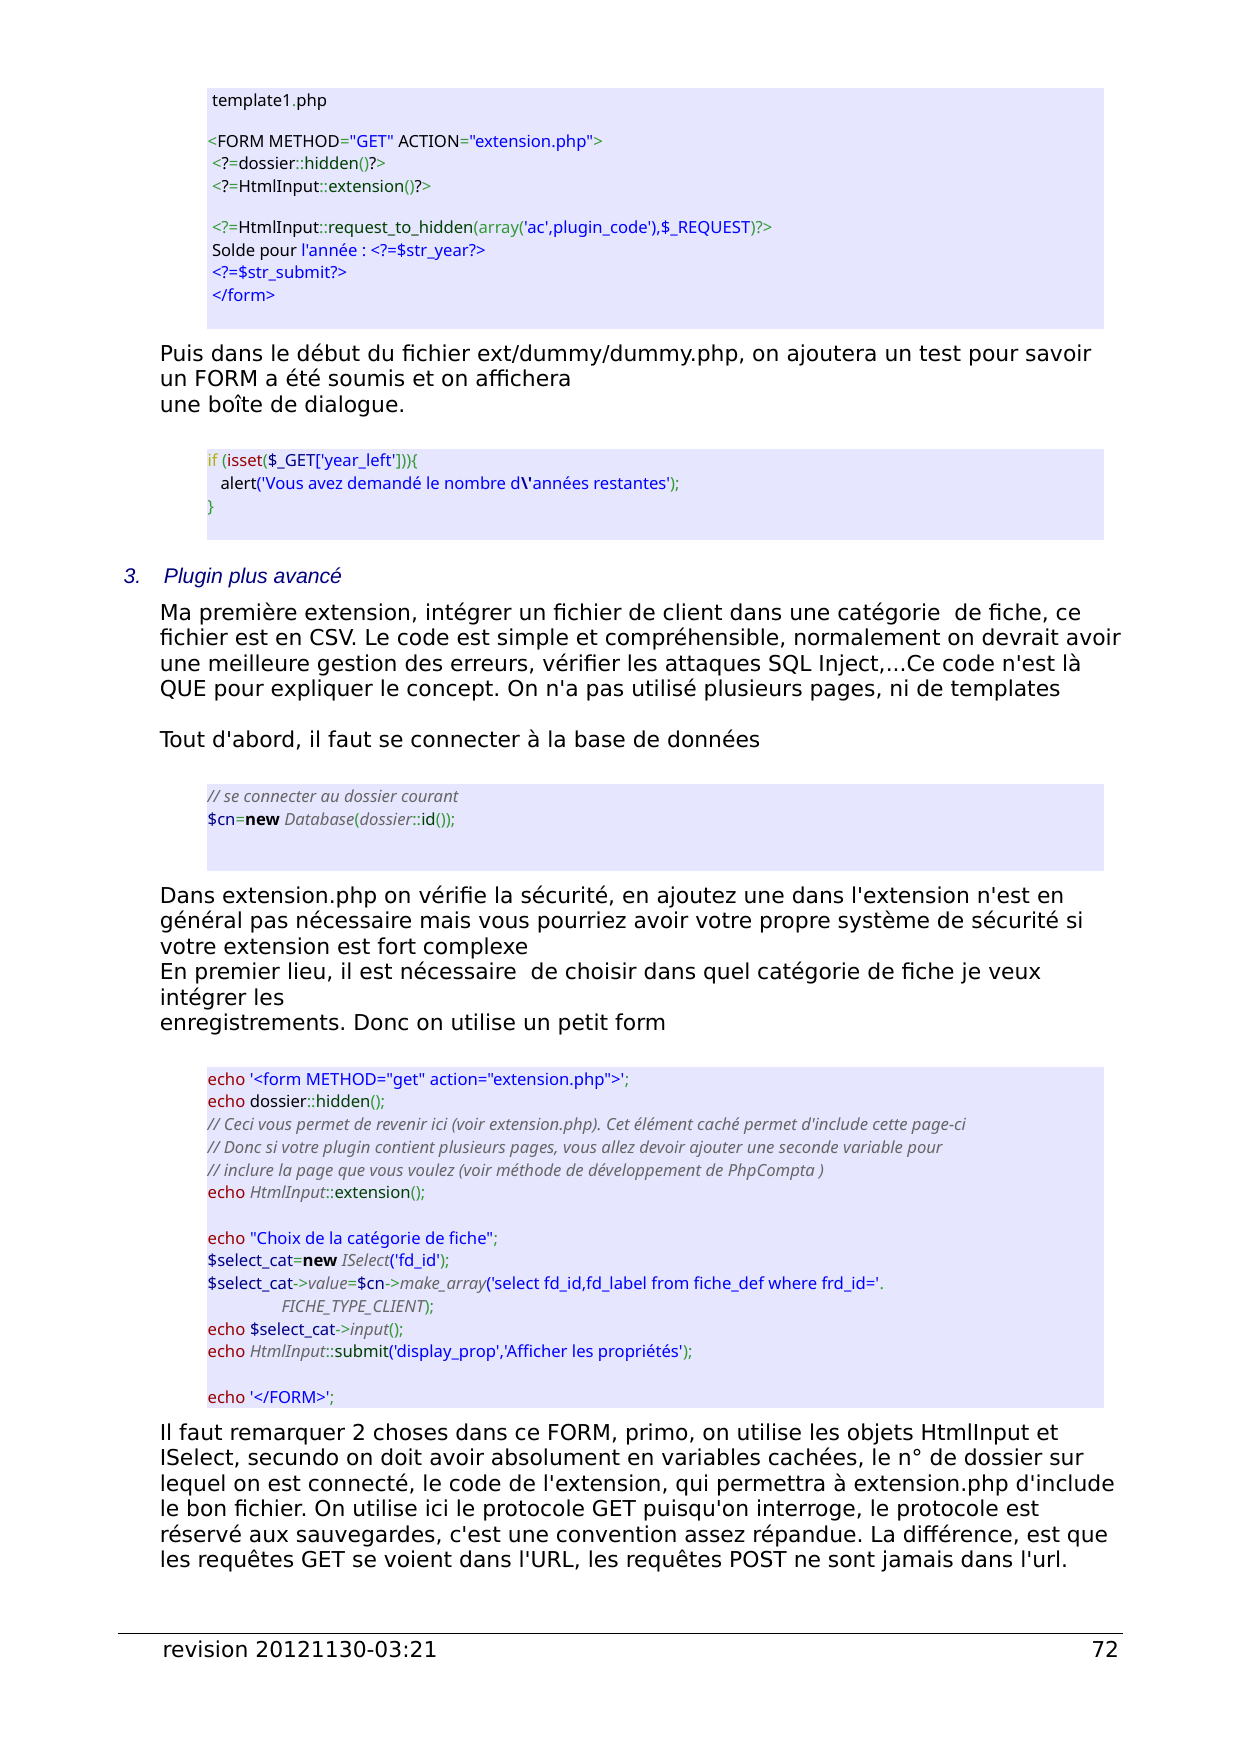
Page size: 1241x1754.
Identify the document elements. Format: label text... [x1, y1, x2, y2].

text En premier lieu, il est nécessaire de choisir dans quel catégorie de fiche je veux intégrer les enregistrements. Donc on utilise un petit form [159, 959, 1123, 1036]
text Dans extension.php on vérifie la sécurité, en ajoutez une dans l'extension n'est en général pas nécessaire mais vous pourriez avoir votre propre système de sécurité si votre extension est fort complexe [159, 883, 1123, 959]
text Ma première extension, intégrer un fichier de client dans une catégorie de fiche, ce fichier est en CSV. Le code est simple et compréhensible, normalement on devrait avoir une meilleure gestion des erreurs, vérifier les attaques SQL Inject,...Ce code n'est là QUE pour expliquer le concept. On n'a pas utilisé plusieurs pages, ni de templates [159, 600, 1123, 702]
text <?=HtmlInput::request_to_hidden(array('ac',plugin_code'),$_REQUEST)?> Solde pour l'année : <?=$str_year?> <?=$str_submit?> </form> [207, 215, 1104, 329]
text echo '<form METHOD="get" action="extension.php">'; echo dossier::hidden(); // Ceci vous permet de revenir ici (voir extension.php). Cet élément caché permet d'include cette page-ci // Donc si votre plugin contient plusieurs pages, vous allez devoir ajouter une seconde variable pour // inclure la page que vous voulez (voir méthode de développement de PhpCompta ) echo HtmlInput::extension(); echo "Choix de la catégorie de fiche"; $select_cat=new ISelect('fd_id'); $select_cat->value=$cn->make_array('select fd_id,fd_label from fiche_def where frd_id='. FICHE_TYPE_CLIENT); echo $select_cat->input(); echo HtmlInput::submit('display_prop','Afficher les propriétés'); echo '</FORM>'; [207, 1067, 1104, 1408]
text <FORM METHOD="GET" ACTION="extension.php"> <?=dossier::hidden()?> <?=HtmlInput::extension()?> [207, 129, 1104, 197]
text Tout d'abord, il faut se connecter à la base de données [159, 727, 1123, 753]
text template1.php [207, 88, 1104, 111]
text Puis dans le début du fichier ext/dummy/dummy.php, on ajoutera un test pour savoir un FORM a été soumis et on affichera une boîte de dialogue. [159, 341, 1123, 443]
text // se connecter au dossier courant $cn=new Database(dossier::id()); [207, 784, 1104, 830]
text if (isset($_GET['year_left'])){ alert('Vous avez demandé le nombre d\'années restantes'); } [207, 449, 1104, 540]
subtitle Plugin plus avancé [117, 564, 1123, 588]
text Il faut remarquer 2 choses dans ce FORM, primo, on utilise les objets HtmlInput et ISelect, secundo on doit avoir absolument en variables cachées, le n° de dossier sur lequel on est connecté, le code de l'extension, qui permettra à extension.php d'include le bon fichier. On utilise ici le protocole GET puisqu'on interroge, le protocole est réservé aux sauvegardes, c'est une convention assez répandue. La différence, est que les requêtes GET se voient dans l'URL, les requêtes POST ne sont jamais dans l'url. [159, 1420, 1123, 1599]
